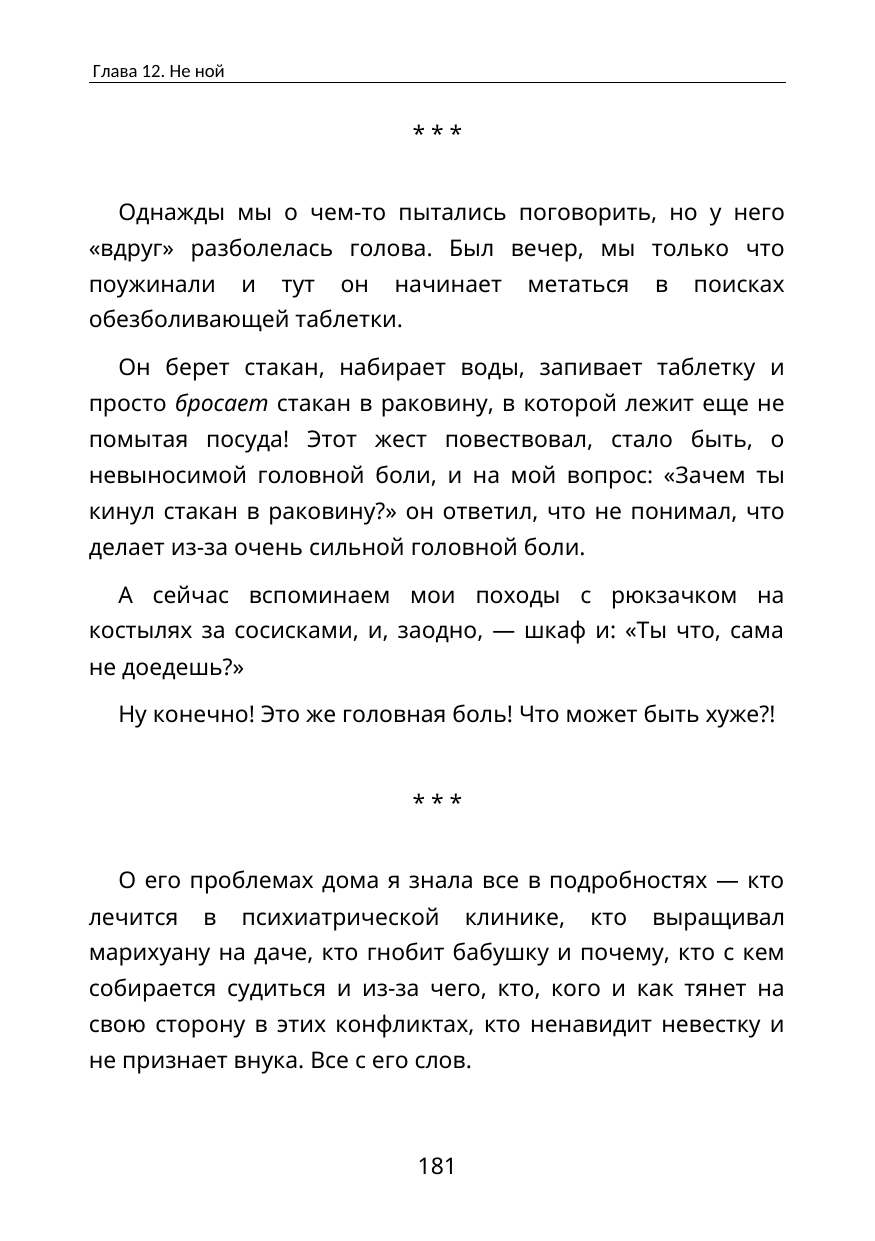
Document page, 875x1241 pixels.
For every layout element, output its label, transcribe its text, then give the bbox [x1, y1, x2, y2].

text О его проблемах дома я знала все в подробностях — кто лечится в психиатрической клинике, кто выращивал марихуану на даче, кто гнобит бабушку и почему, кто с кем собирается судиться и из-за чего, кто, кого и как тянет на свою сторону в этих конфликтах, кто ненавидит невестку и не признает внука. Все с его слов. [88, 864, 786, 1075]
text Ну конечно! Это же головная боль! Что может быть хуже?! [88, 698, 786, 729]
subtitle * * * [88, 118, 786, 149]
subtitle * * * [88, 787, 786, 818]
text Он берет стакан, набирает воды, запивает таблетку и просто бросает стакан в раковину, в которой лежит еще не помытая посуда! Этот жест повествовал, стало быть, о невыносимой головной боли, и на мой вопрос: «Зачем ты кинул стакан в раковину?» он ответил, что не понимал, что делает из-за очень сильной головной боли. [88, 351, 786, 562]
text Однажды мы о чем-то пытались поговорить, но у него «вдруг» разболелась голова. Был вечер, мы только что поужинали и тут он начинает метаться в поисках обезболивающей таблетки. [88, 196, 786, 335]
text А сейчас вспоминаем мои походы с рюкзачком на костылях за сосисками, и, заодно, — шкаф и: «Ты что, сама не доедешь?» [88, 578, 786, 682]
